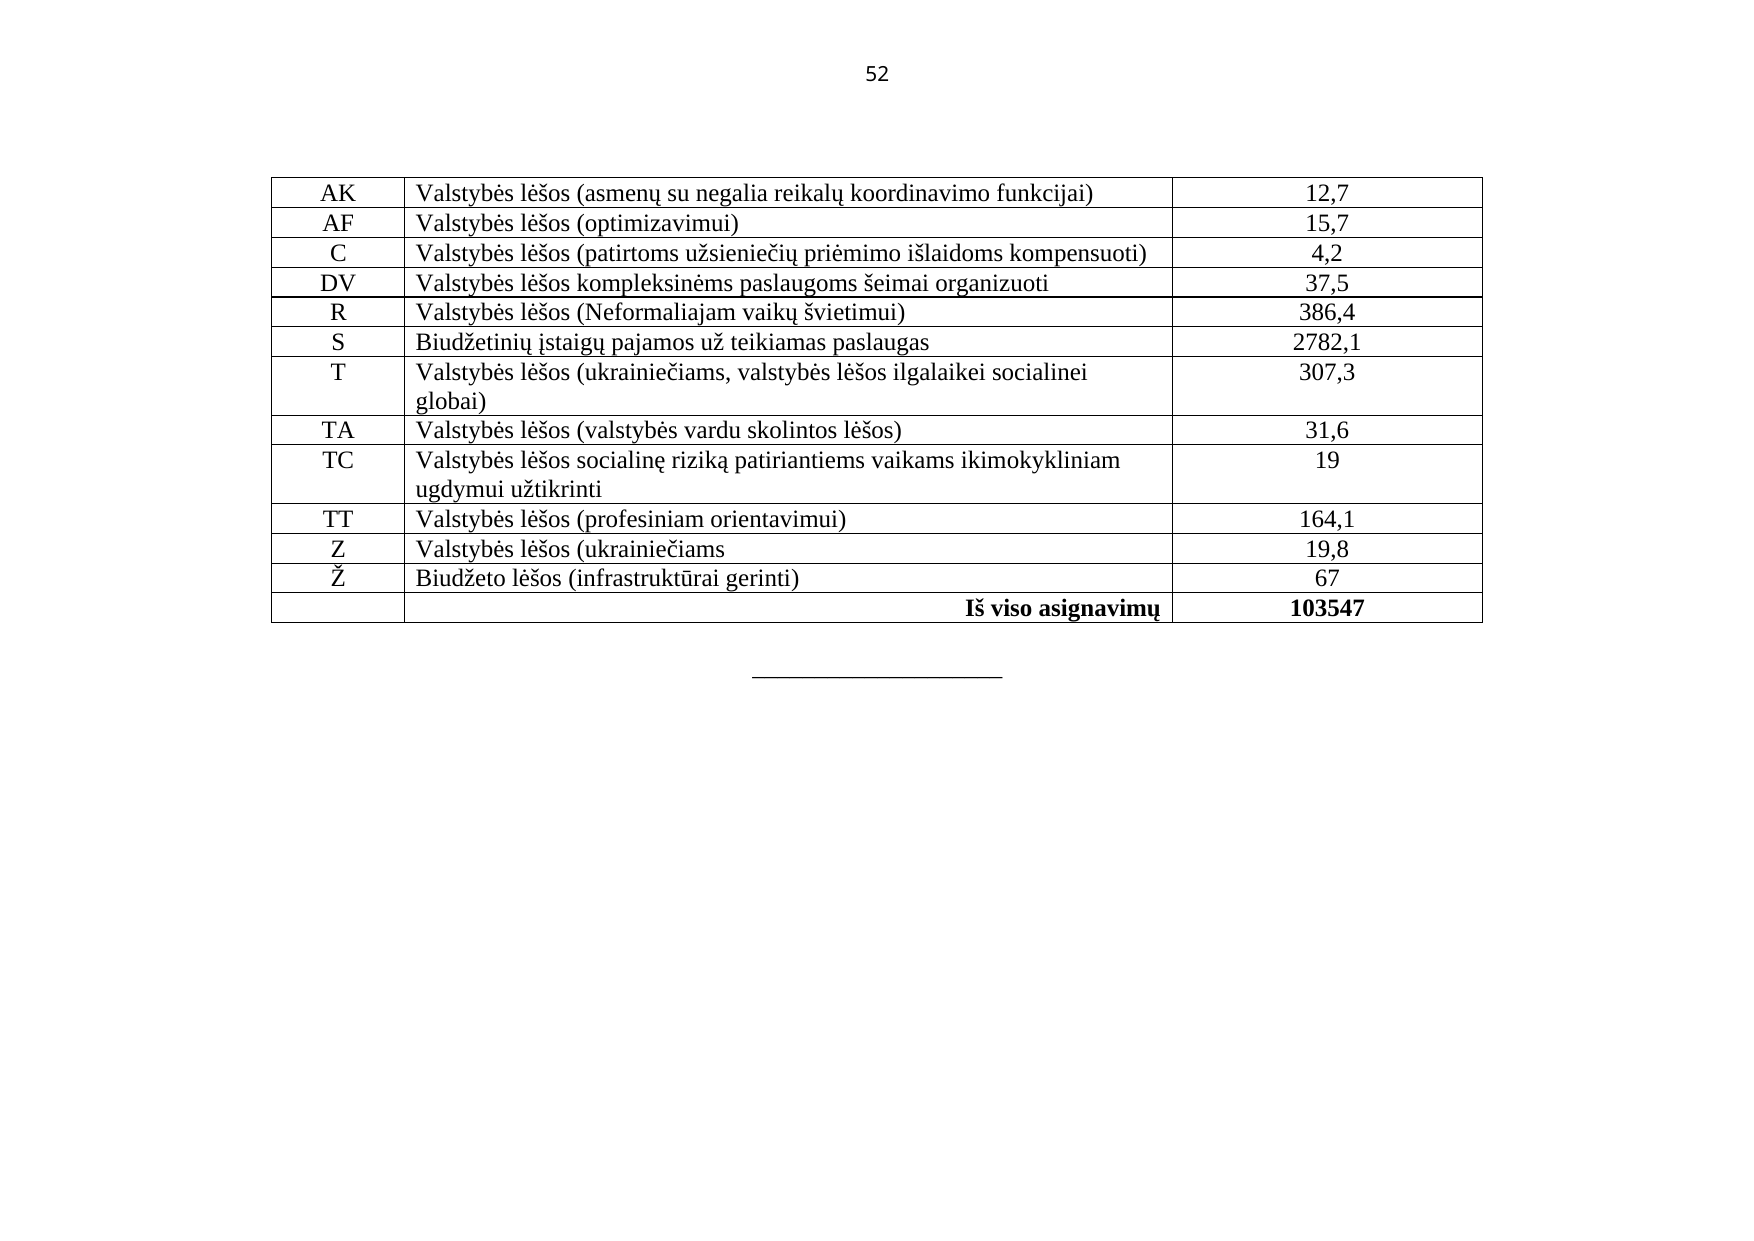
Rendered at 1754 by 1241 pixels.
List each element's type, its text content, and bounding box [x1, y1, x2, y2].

table_cell 19,8 [1173, 534, 1482, 562]
table_cell 19 [1173, 445, 1482, 503]
table_cell Z [272, 534, 404, 562]
table_cell Valstybės lėšos kompleksinėms paslaugoms šeimai organizuoti [405, 268, 1172, 296]
table_cell TA [272, 416, 404, 444]
table_cell Valstybės lėšos (Neformaliajam vaikų švietimui) [405, 298, 1172, 326]
table_cell 2782,1 [1173, 327, 1482, 356]
table_cell 12,7 [1173, 178, 1482, 207]
table_cell R [272, 298, 404, 326]
table_cell TC [272, 445, 404, 503]
table_cell Biudžeto lėšos (infrastruktūrai gerinti) [405, 564, 1172, 592]
table_cell Iš viso asignavimų [405, 593, 1172, 622]
table_cell T [272, 357, 404, 414]
table_cell 31,6 [1173, 416, 1482, 444]
table_cell 164,1 [1173, 504, 1482, 533]
table_cell 103547 [1173, 593, 1482, 622]
table_cell C [272, 238, 404, 267]
table_cell 386,4 [1173, 298, 1482, 326]
table_cell DV [272, 268, 404, 296]
table_cell Valstybės lėšos (optimizavimui) [405, 208, 1172, 237]
table_cell 37,5 [1173, 268, 1482, 296]
table_cell 4,2 [1173, 238, 1482, 267]
table_cell Valstybės lėšos (profesiniam orientavimui) [405, 504, 1172, 533]
table_cell 307,3 [1173, 357, 1482, 414]
table_cell S [272, 327, 404, 356]
table_cell Valstybės lėšos (ukrainiečiams, valstybės lėšos ilgalaikei socialinei globai) [405, 357, 1172, 414]
table_cell Valstybės lėšos (ukrainiečiams [405, 534, 1172, 562]
table_cell 15,7 [1173, 208, 1482, 237]
table_cell AF [272, 208, 404, 237]
table_cell Biudžetinių įstaigų pajamos už teikiamas paslaugas [405, 327, 1172, 356]
table_cell TT [272, 504, 404, 533]
text ____________________ [118, 652, 1636, 681]
table_cell 67 [1173, 564, 1482, 592]
table_cell Valstybės lėšos (asmenų su negalia reikalų koordinavimo funkcijai) [405, 178, 1172, 207]
table_cell Valstybės lėšos (valstybės vardu skolintos lėšos) [405, 416, 1172, 444]
table_cell Valstybės lėšos socialinę riziką patiriantiems vaikams ikimokykliniam ugdymui užtikrinti [405, 445, 1172, 503]
table_cell AK [272, 178, 404, 207]
table_cell [272, 593, 404, 622]
table_cell Ž [272, 564, 404, 592]
table_cell Valstybės lėšos (patirtoms užsieniečių priėmimo išlaidoms kompensuoti) [405, 238, 1172, 267]
